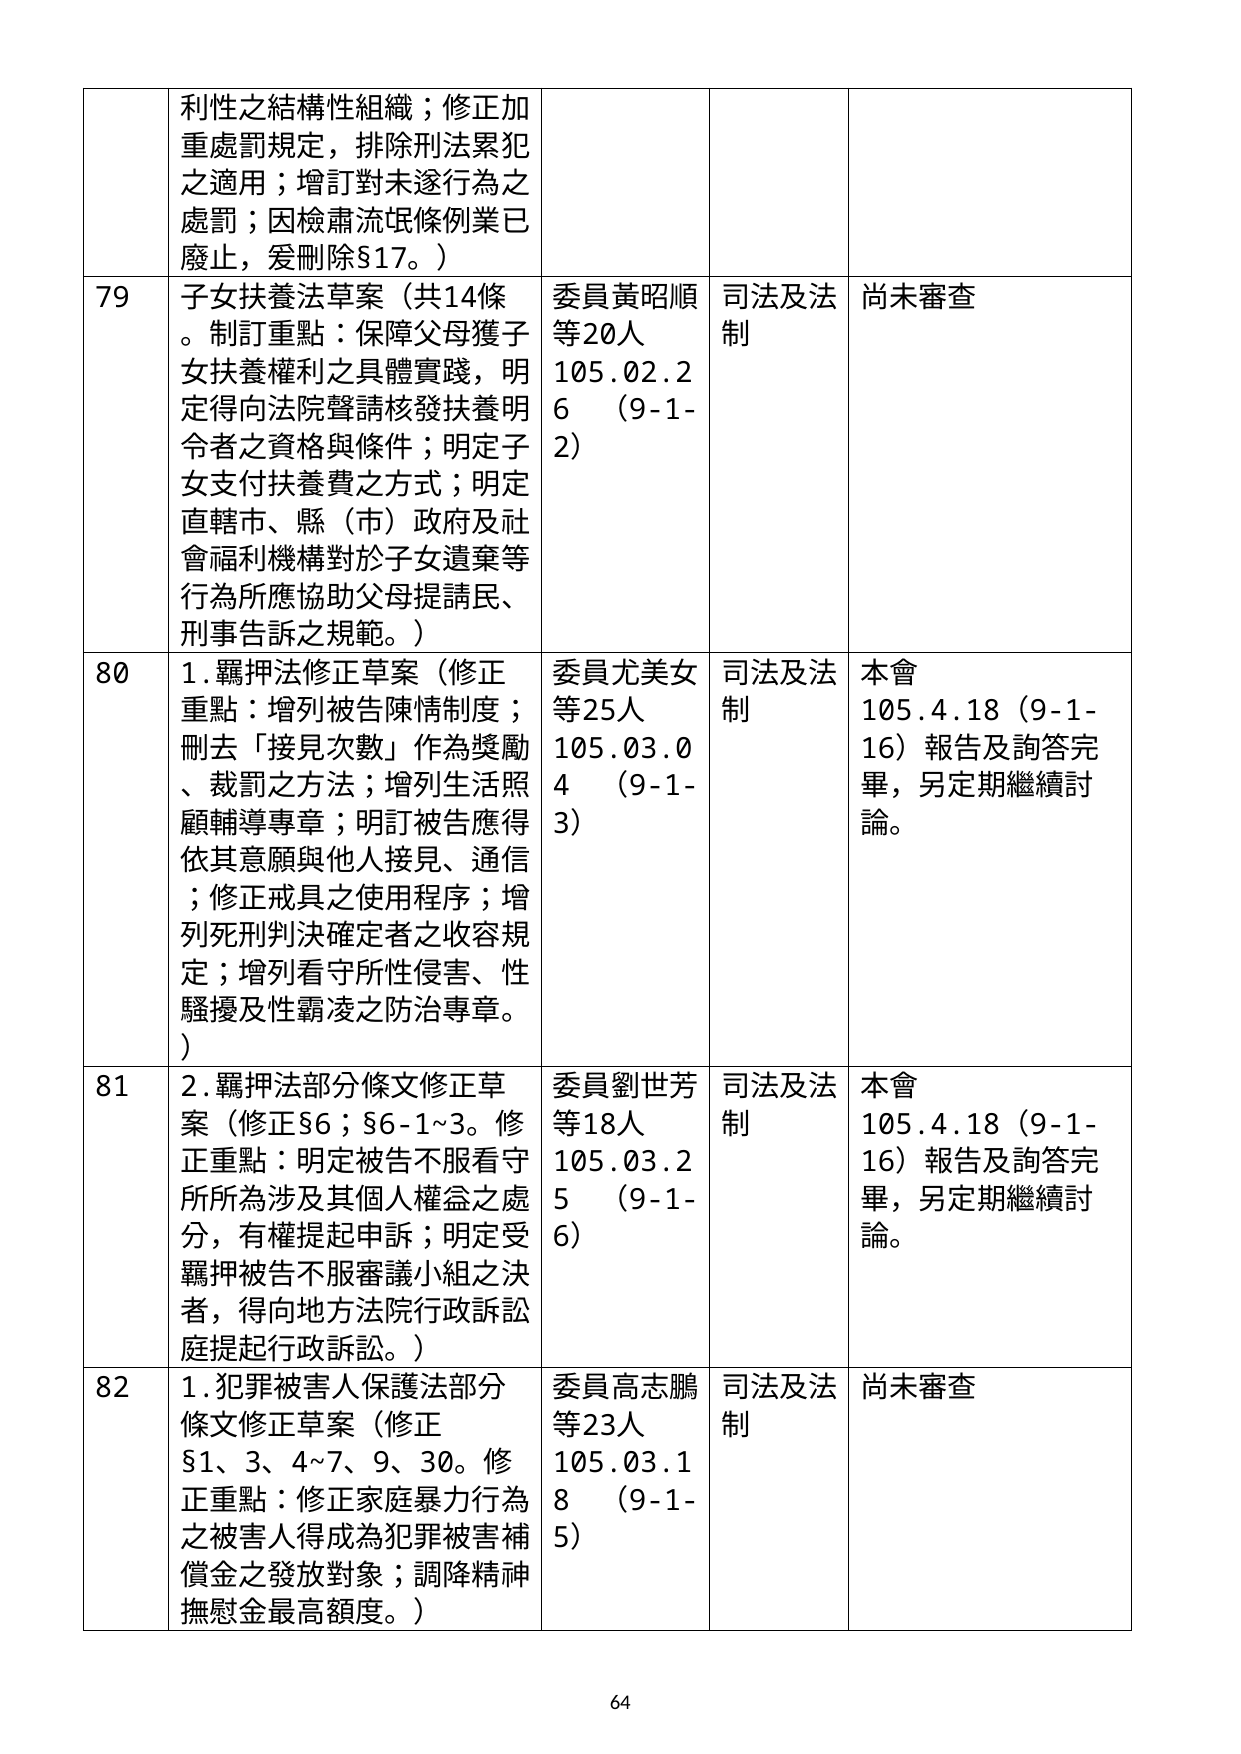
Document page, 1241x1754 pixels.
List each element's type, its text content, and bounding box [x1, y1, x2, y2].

table_cell 委員尤美女等25人 105.03.04 （9-1-3） [542, 653, 709, 1066]
table_cell 本會105.4.18（9-1-16）報告及詢答完畢，另定期繼續討論。 [849, 653, 1131, 1066]
table_cell 79 [84, 277, 168, 652]
table_cell 80 [84, 653, 168, 1066]
table_cell 82 [84, 1368, 168, 1630]
table_cell 子女扶養法草案（共14條。制訂重點：保障父母獲子女扶養權利之具體實踐，明定得向法院聲請核發扶養明令者之資格與條件；明定子女支付扶養費之方式；明定直轄市、縣（市）政府及社會福利機構對於子女遺棄等行為所應協助父母提請民、刑事告訴之規範。） [169, 277, 541, 652]
table_cell [849, 89, 1131, 276]
table_cell 尚未審查 [849, 1368, 1131, 1630]
table_cell [710, 89, 848, 276]
table_cell 委員高志鵬等23人 105.03.18 （9-1-5） [542, 1368, 709, 1630]
table_cell 利性之結構性組織；修正加重處罰規定，排除刑法累犯之適用；增訂對未遂行為之處罰；因檢肅流氓條例業已廢止，爰刪除§17。） [169, 89, 541, 276]
table_cell 司法及法制 [710, 653, 848, 1066]
table_cell 尚未審查 [849, 277, 1131, 652]
table_cell 司法及法制 [710, 1368, 848, 1630]
table_cell 2.羈押法部分條文修正草案（修正§6；§6-1~3。修正重點：明定被告不服看守所所為涉及其個人權益之處分，有權提起申訴；明定受羈押被告不服審議小組之決者，得向地方法院行政訴訟庭提起行政訴訟。） [169, 1067, 541, 1367]
table_cell 司法及法制 [710, 1067, 848, 1367]
table_cell [84, 89, 168, 276]
table_cell 1.犯罪被害人保護法部分條文修正草案（修正§1、3、4~7、9、30。修正重點：修正家庭暴力行為之被害人得成為犯罪被害補償金之發放對象；調降精神撫慰金最高額度。） [169, 1368, 541, 1630]
table_cell 81 [84, 1067, 168, 1367]
table_cell 委員黃昭順等20人 105.02.26 （9-1-2） [542, 277, 709, 652]
table_cell 司法及法制 [710, 277, 848, 652]
table_cell 委員劉世芳等18人 105.03.25 （9-1-6） [542, 1067, 709, 1367]
table_cell 1.羈押法修正草案（修正重點：增列被告陳情制度；刪去「接見次數」作為獎勵、裁罰之方法；增列生活照顧輔導專章；明訂被告應得依其意願與他人接見、通信；修正戒具之使用程序；增列死刑判決確定者之收容規定；增列看守所性侵害、性騷擾及性霸凌之防治專章。） [169, 653, 541, 1066]
table_cell 本會105.4.18（9-1-16）報告及詢答完畢，另定期繼續討論。 [849, 1067, 1131, 1367]
table_cell [542, 89, 709, 276]
